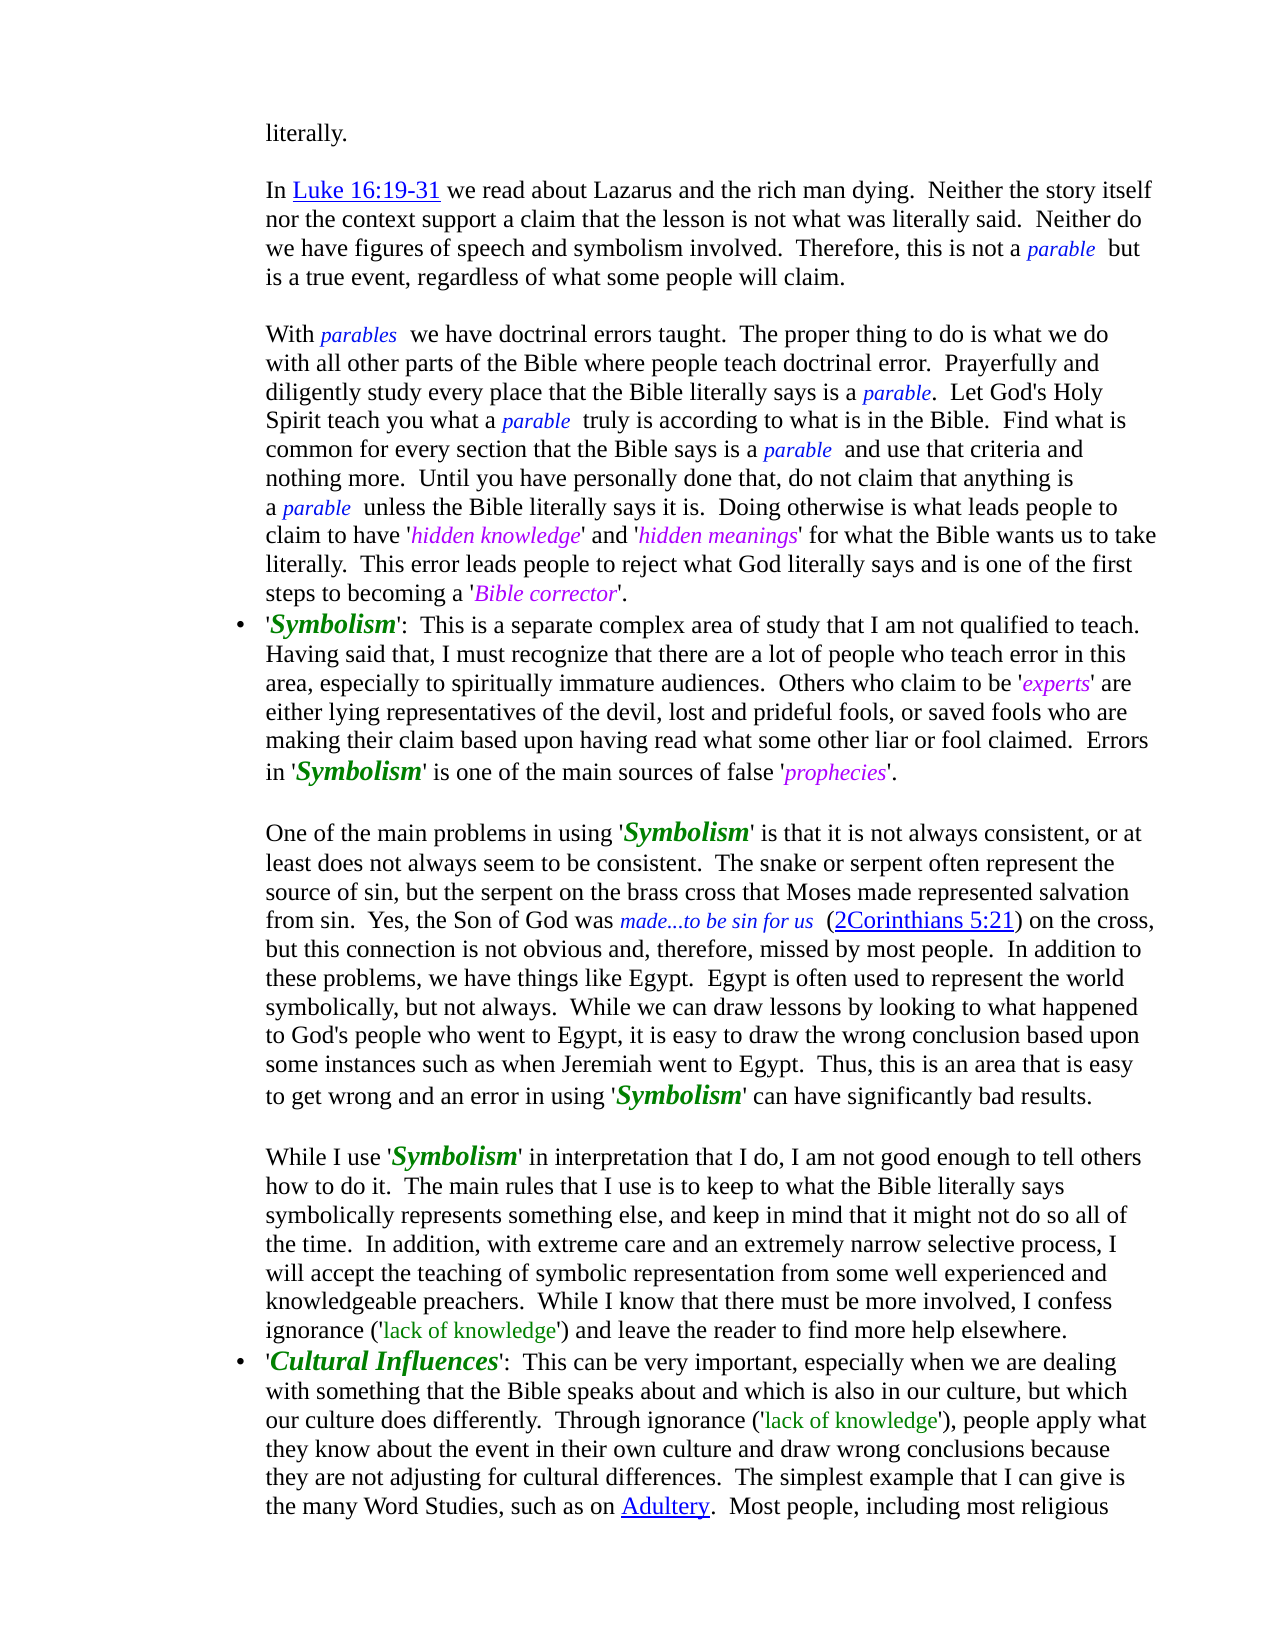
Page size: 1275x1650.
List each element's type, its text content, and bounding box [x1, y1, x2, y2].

list literally. In Luke 16:19-31 we read about Lazarus and the rich man dying. Neither the story itself nor the context support a claim that the lesson is not what was literally said. Neither do we have figures of speech and symbolism involved. Therefore, this is not a parable but is a true event, regardless of what some people will claim. With parables we have doctrinal errors taught. The proper thing to do is what we do with all other parts of the Bible where people teach doctrinal error. Prayerfully and diligently study every place that the Bible literally says is a parable. Let God's Holy Spirit teach you what a parable truly is according to what is in the Bible. Find what is common for every section that the Bible says is a parable and use that criteria and nothing more. Until you have personally done that, do not claim that anything is a parable unless the Bible literally says it is. Doing otherwise is what leads people to claim to have 'hidden knowledge' and 'hidden meanings' for what the Bible wants us to take literally. This error leads people to reject what God literally says and is one of the first steps to becoming a 'Bible corrector'. [236, 118, 1157, 607]
list 'Cultural Influences': This can be very important, especially when we are dealing with something that the Bible speaks about and which is also in our culture, but which our culture does differently. Through ignorance ('lack of knowledge'), people apply what they know about the event in their own culture and draw wrong conclusions because they are not adjusting for cultural differences. The simplest example that I can give is the many Word Studies, such as on Adultery. Most people, including most religious [236, 1344, 1157, 1520]
list 'Symbolism': This is a separate complex area of study that I am not qualified to teach. Having said that, I must recognize that there are a lot of people who teach error in this area, especially to spiritually immature audiences. Others who claim to be 'experts' are either lying representatives of the devil, lost and prideful fools, or saved fools who are making their claim based upon having read what some other liar or fool claimed. Errors in 'Symbolism' is one of the main sources of false 'prophecies'. One of the main problems in using 'Symbolism' is that it is not always consistent, or at least does not always seem to be consistent. The snake or serpent often represent the source of sin, but the serpent on the brass cross that Moses made represented salvation from sin. Yes, the Son of God was made...to be sin for us (2Corinthians 5:21) on the cross, but this connection is not obvious and, therefore, missed by most people. In addition to these problems, we have things like Egypt. Egypt is often used to represent the world symbolically, but not always. While we can draw lessons by looking to what happened to God's people who went to Egypt, it is easy to draw the wrong conclusion based upon some instances such as when Jeremiah went to Egypt. Thus, this is an area that is easy to get wrong and an error in using 'Symbolism' can have significantly bad results. While I use 'Symbolism' in interpretation that I do, I am not good enough to tell others how to do it. The main rules that I use is to keep to what the Bible literally says symbolically represents something else, and keep in mind that it might not do so all of the time. In addition, with extreme care and an extremely narrow selective process, I will accept the teaching of symbolic representation from some well experienced and knowledgeable preachers. While I know that there must be more involved, I confess ignorance ('lack of knowledge') and leave the reader to find more help elsewhere. [236, 607, 1157, 1344]
